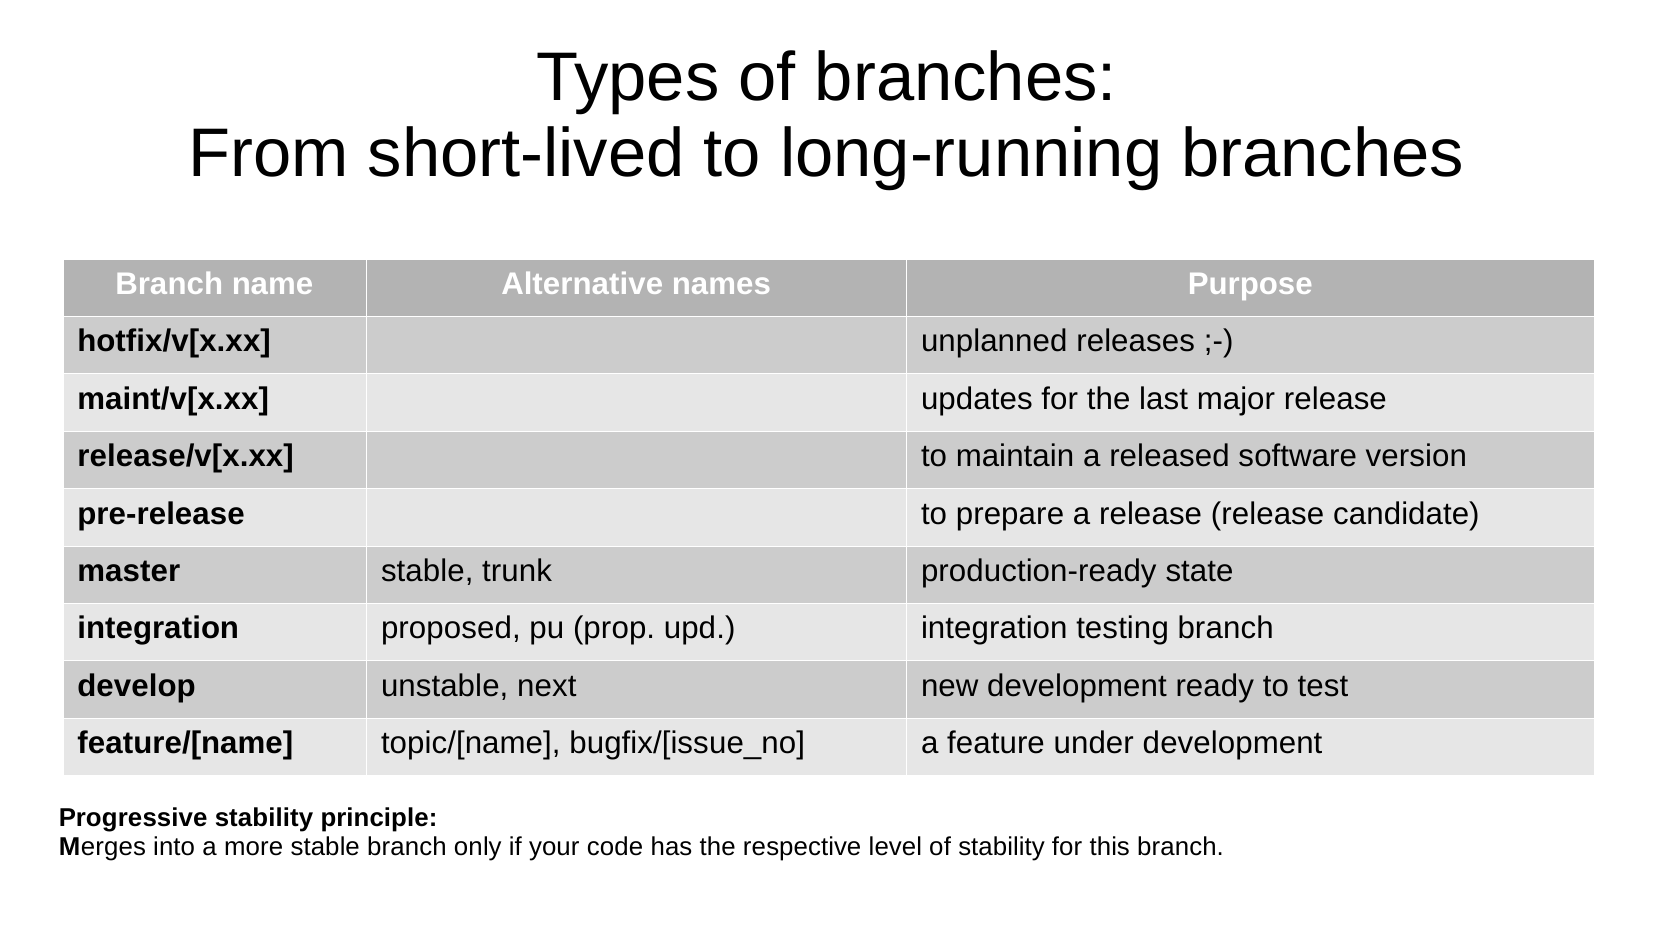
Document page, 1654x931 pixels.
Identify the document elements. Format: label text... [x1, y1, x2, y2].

table_cell pre-release [64, 489, 366, 546]
table_cell release/v[x.xx] [64, 432, 366, 488]
table_header Alternative names [367, 260, 906, 316]
table_cell integration [64, 604, 366, 660]
table_cell feature/[name] [64, 719, 366, 775]
table_cell to prepare a release (release candidate) [907, 489, 1594, 546]
title Types of branches: From short-lived to long-running branches [82, 37, 1571, 193]
table_cell production-ready state [907, 547, 1594, 603]
table_cell new development ready to test [907, 661, 1594, 718]
table_header Purpose [907, 260, 1594, 316]
list Progressive stability principle: Merges into a more stable branch only if your code has the respective level of stability for this branch. [59, 803, 1548, 863]
table_cell develop [64, 661, 366, 718]
table_cell updates for the last major release [907, 374, 1594, 431]
table_cell [367, 489, 906, 546]
table_cell topic/[name], bugfix/[issue_no] [367, 719, 906, 775]
table_cell hotfix/v[x.xx] [64, 317, 366, 373]
table_header Branch name [64, 260, 366, 316]
table_cell to maintain a released software version [907, 432, 1594, 488]
table_cell a feature under development [907, 719, 1594, 775]
table_cell master [64, 547, 366, 603]
table_cell stable, trunk [367, 547, 906, 603]
table_cell unplanned releases ;-) [907, 317, 1594, 373]
table_cell [367, 317, 906, 373]
table_cell [367, 374, 906, 431]
table_cell integration testing branch [907, 604, 1594, 660]
table_cell [367, 432, 906, 488]
table_cell maint/v[x.xx] [64, 374, 366, 431]
table_cell proposed, pu (prop. upd.) [367, 604, 906, 660]
table_cell unstable, next [367, 661, 906, 718]
